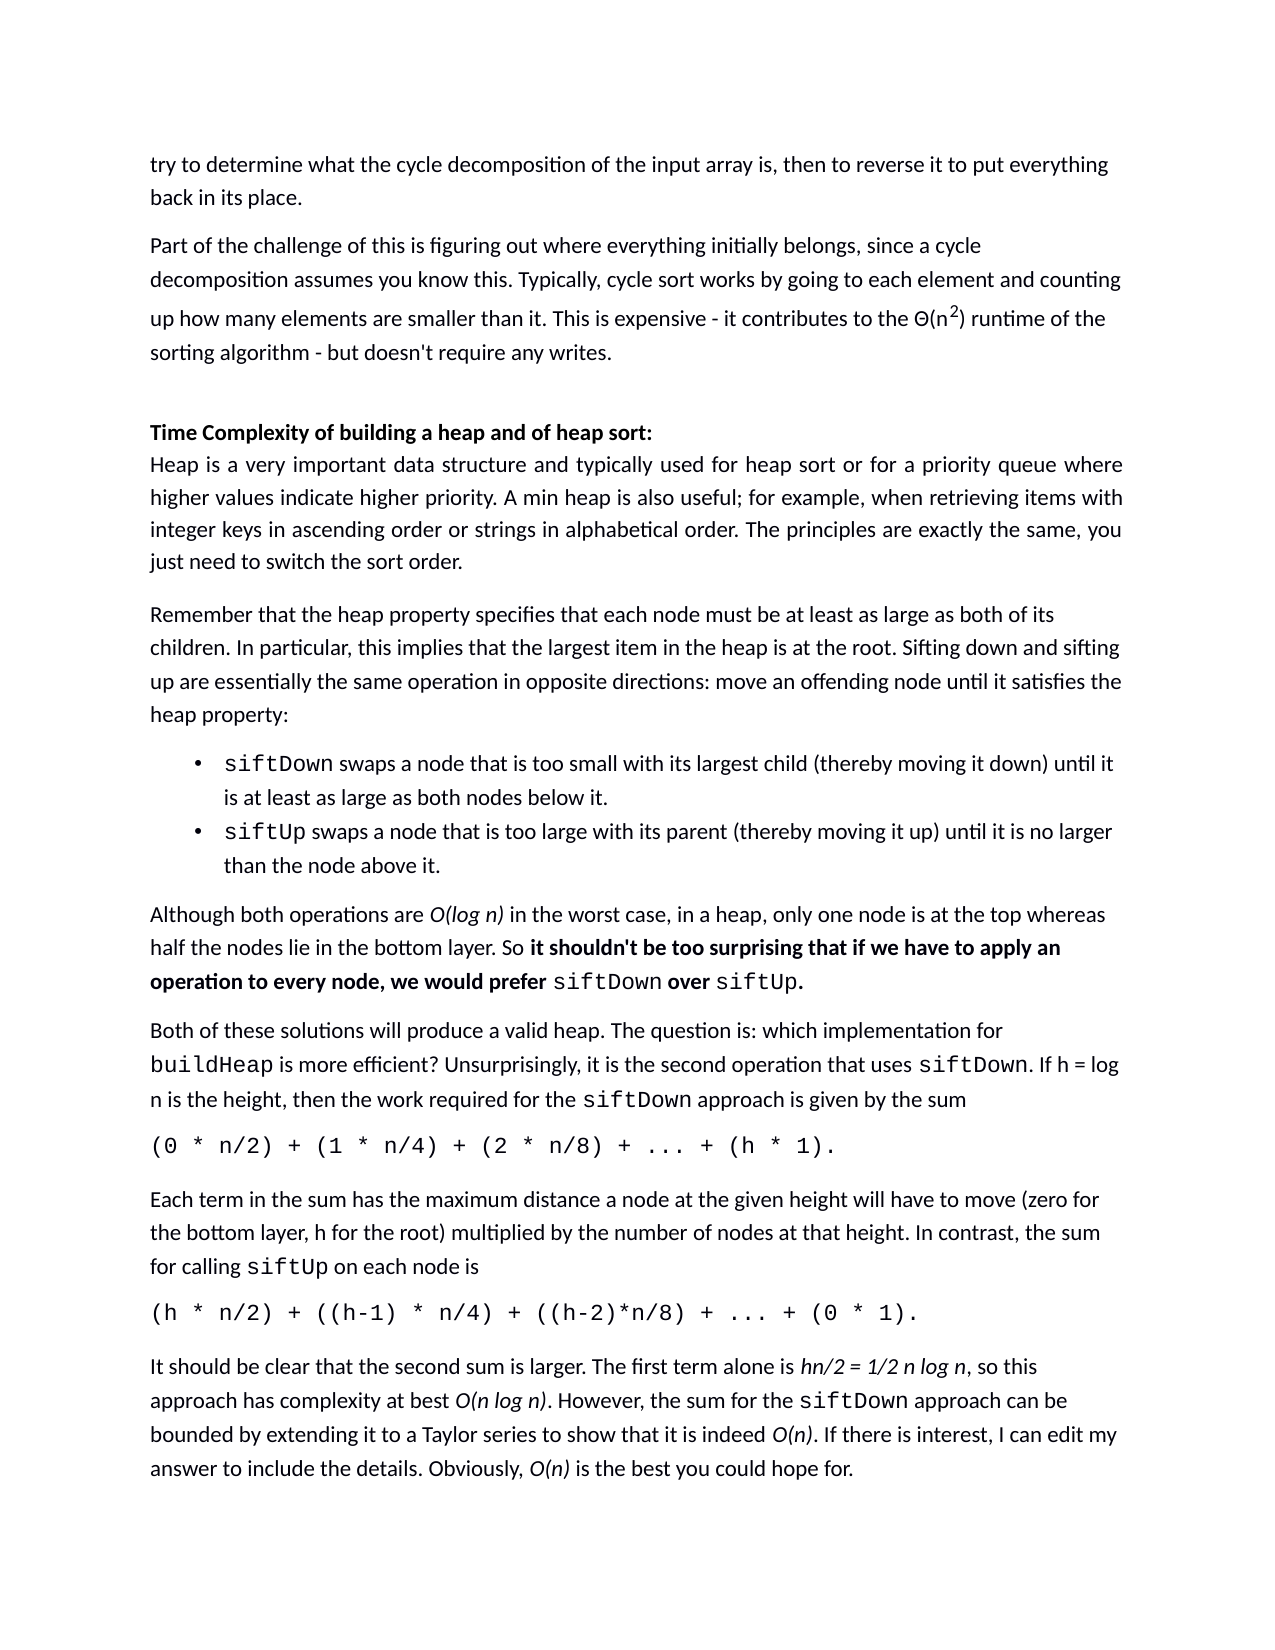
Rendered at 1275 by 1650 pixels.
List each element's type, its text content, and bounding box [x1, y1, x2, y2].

list siftDown swaps a node that is too small with its largest child (thereby moving it down) until it is at least as large as both nodes below it. [194, 749, 1125, 811]
text (h * n/2) + ((h-1) * n/4) + ((h-2)*n/8) + ... + (0 * 1). [150, 1302, 1125, 1327]
text Remember that the heap property specifies that each node must be at least as large as both of its children. In particular, this implies that the largest item in the heap is at the root. Sifting down and sifting up are essentially the same operation in opposite directions: move an offending node until it satisfies the heap property: [150, 600, 1125, 729]
list siftUp swaps a node that is too large with its parent (thereby moving it up) until it is no larger than the node above it. [194, 817, 1125, 880]
list Heap is a very important data structure and typically used for heap sort or for a priority queue where higher values indicate higher priority. A min heap is also useful; for example, when retrieving items with integer keys in ascending order or strings in alphabetical order. The principles are exactly the same, you just need to switch the sort order. [150, 450, 1125, 575]
text try to determine what the cycle decomposition of the input array is, then to reverse it to put everything back in its place. [150, 150, 1125, 212]
text Part of the challenge of this is figuring out where everything initially belongs, since a cycle decomposition assumes you know this. Typically, cycle sort works by going to each element and counting up how many elements are smaller than it. This is expensive - it contributes to the Θ(n2) runtime of the sorting algorithm - but doesn't require any writes. [150, 232, 1125, 366]
text It should be clear that the second sum is larger. The first term alone is hn/2 = 1/2 n log n, so this approach has complexity at best O(n log n). However, the sum for the siftDown approach can be bounded by extending it to a Taylor series to show that it is indeed O(n). If there is interest, I can edit my answer to include the details. Obviously, O(n) is the best you could hope for. [150, 1352, 1125, 1482]
text (0 * n/2) + (1 * n/4) + (2 * n/8) + ... + (h * 1). [150, 1134, 1125, 1160]
list Time Complexity of building a heap and of heap sort: [150, 418, 1125, 446]
text Although both operations are O(log n) in the worst case, in a heap, only one node is at the top whereas half the nodes lie in the bottom layer. So it shouldn't be too surprising that if we have to apply an operation to every node, we would prefer siftDown over siftUp. [150, 900, 1125, 996]
text Both of these solutions will produce a valid heap. The question is: which implementation for buildHeap is more efficient? Unsurprisingly, it is the second operation that uses siftDown. If h = log n is the height, then the work required for the siftDown approach is given by the sum [150, 1016, 1125, 1114]
text Each term in the sum has the maximum distance a node at the given height will have to move (zero for the bottom layer, h for the root) multiplied by the number of nodes at that height. In contrast, the sum for calling siftUp on each node is [150, 1185, 1125, 1281]
